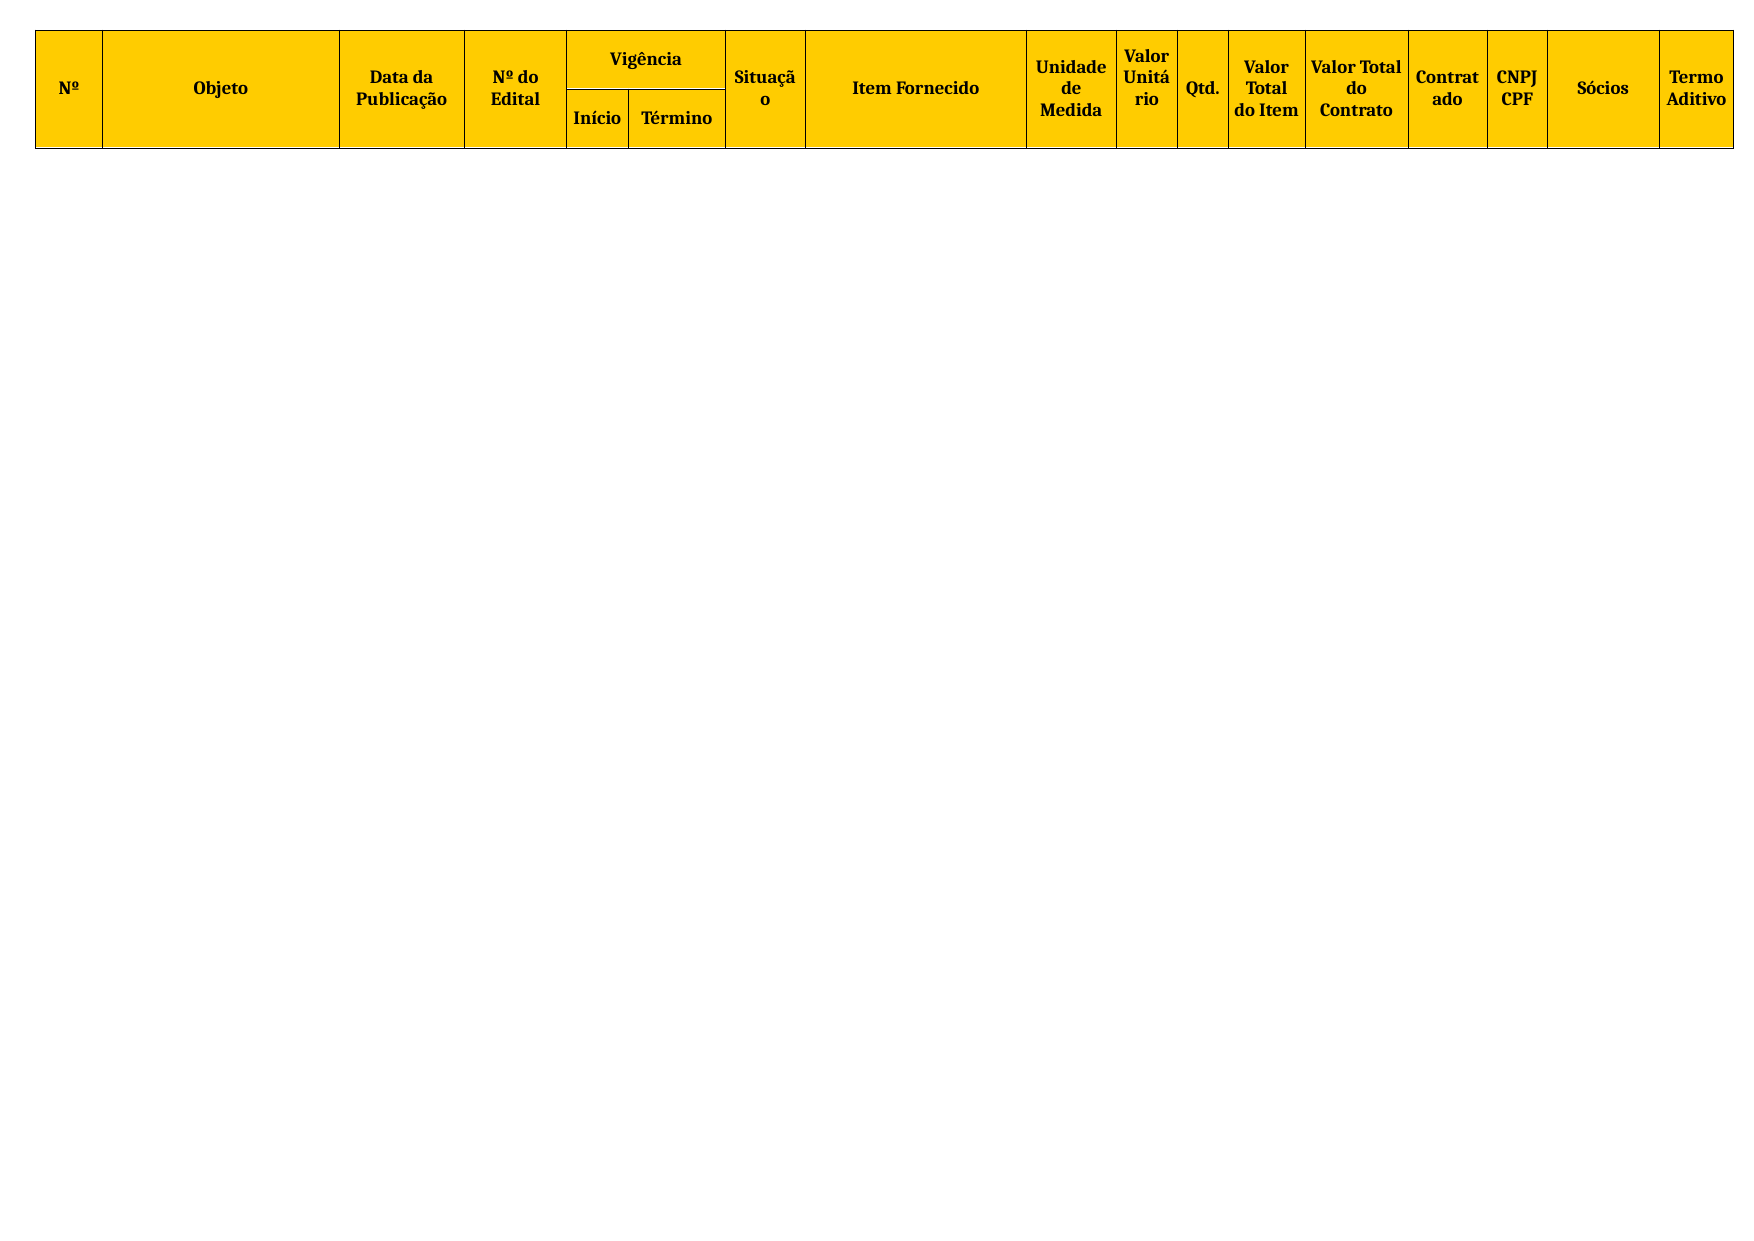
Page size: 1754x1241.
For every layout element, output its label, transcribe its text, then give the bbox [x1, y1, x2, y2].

table_header Valor Total do Contrato [1306, 31, 1408, 147]
table_header Sócios [1548, 31, 1659, 147]
table_header Item Fornecido [806, 31, 1026, 147]
table_cell Início [567, 90, 628, 147]
table_header Valor Total do Item [1229, 31, 1305, 147]
table_header Data da Publicação [340, 31, 464, 147]
table_header Situação [726, 31, 805, 147]
table_header Nº do Edital [465, 31, 566, 147]
table_header Objeto [103, 31, 339, 147]
table_header Termo Aditivo [1660, 31, 1733, 147]
table_header Nº [36, 31, 102, 147]
table_header Vigência [567, 31, 725, 88]
table_header Contratado [1409, 31, 1487, 147]
table_header CNPJ CPF [1488, 31, 1547, 147]
table_header Valor Unitário [1117, 31, 1177, 147]
table_cell Término [629, 90, 725, 147]
table_header Qtd. [1178, 31, 1228, 147]
table_header Unidade de Medida [1027, 31, 1116, 147]
